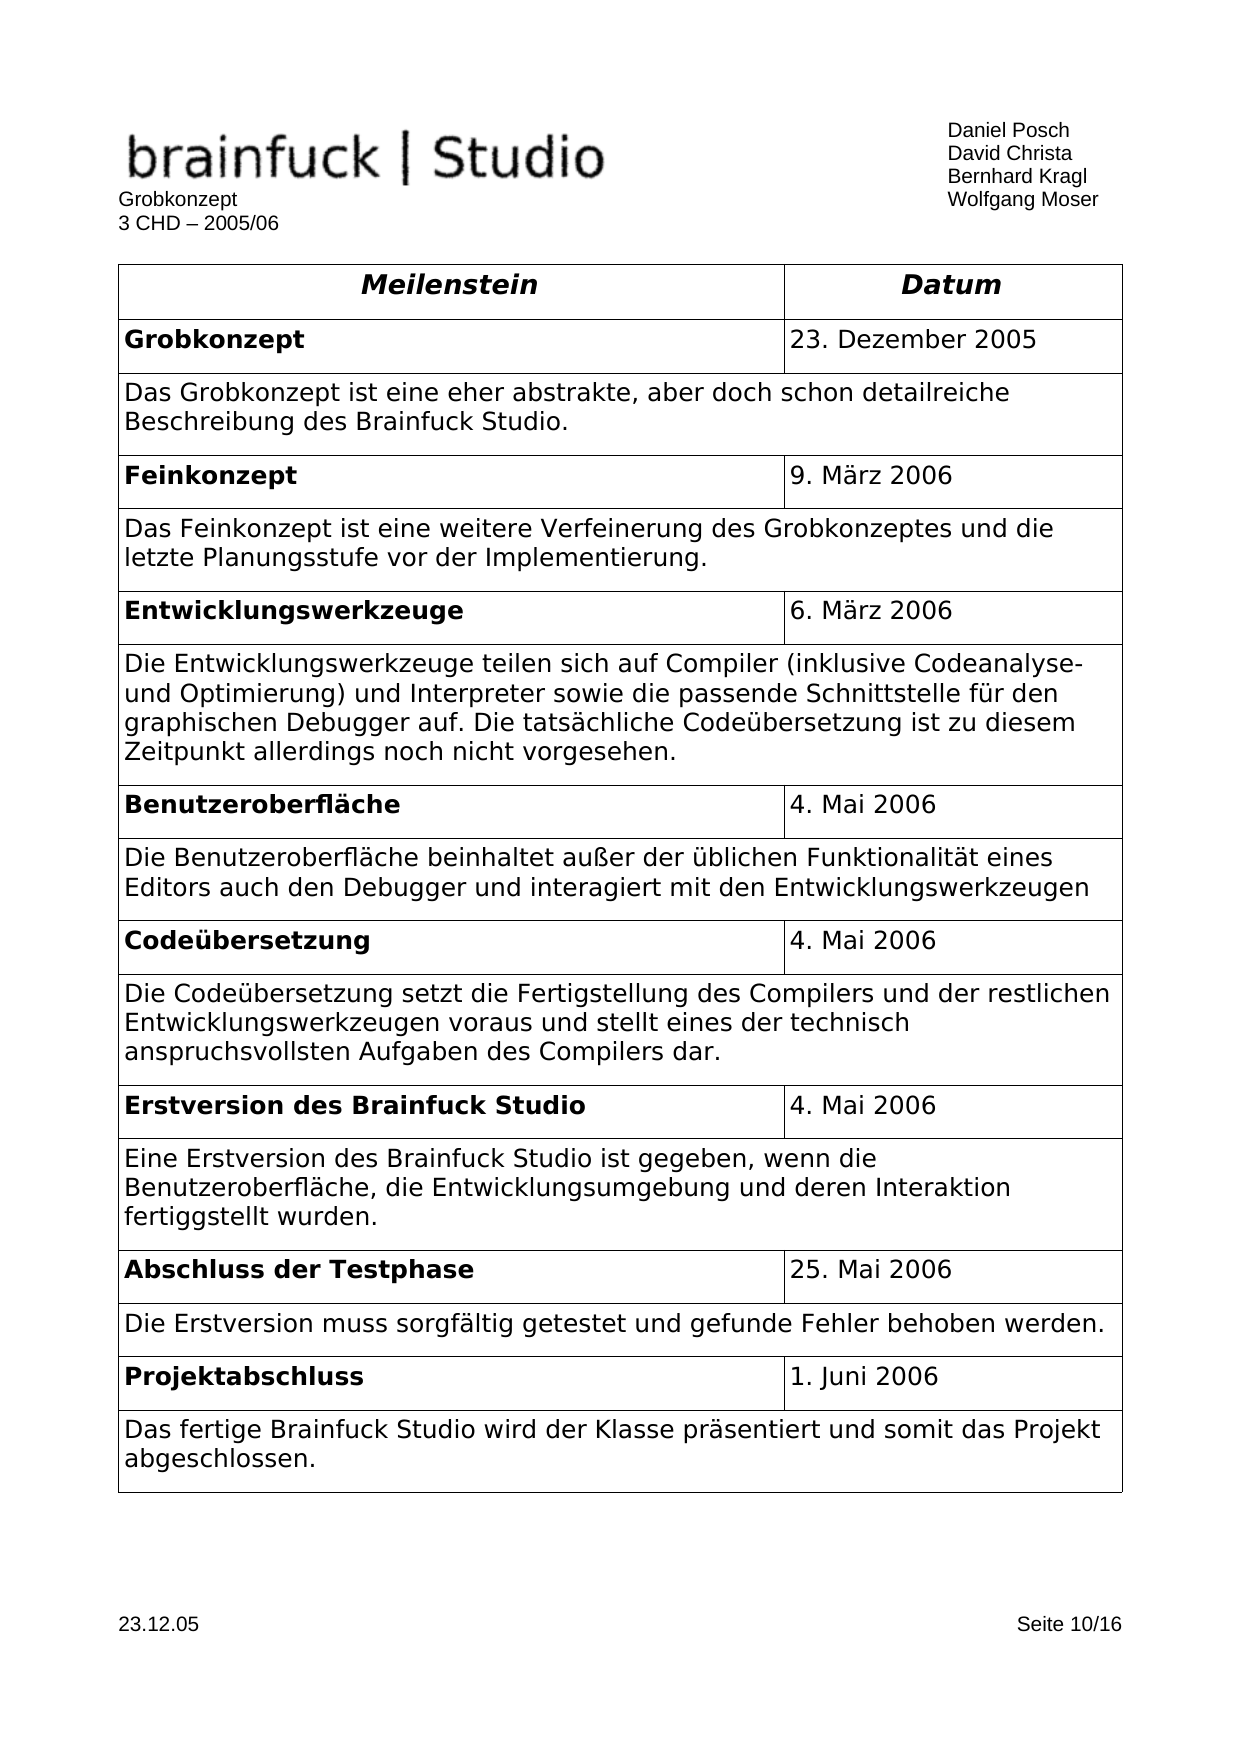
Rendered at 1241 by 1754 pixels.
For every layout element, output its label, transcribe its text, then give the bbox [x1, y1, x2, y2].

table_cell Erstversion des Brainfuck Studio [119, 1086, 784, 1138]
table_cell 4. Mai 2006 [785, 1086, 1122, 1138]
table_cell Die Entwicklungswerkzeuge teilen sich auf Compiler (inklusive Codeanalyse- und Optimierung) und Interpreter sowie die passende Schnittstelle für den graphischen Debugger auf. Die tatsächliche Codeübersetzung ist zu diesem Zeitpunkt allerdings noch nicht vorgesehen. [119, 645, 1122, 784]
table_cell Feinkonzept [119, 456, 784, 508]
table_cell 23. Dezember 2005 [785, 320, 1122, 373]
table_cell Grobkonzept [119, 320, 784, 373]
table_cell Entwicklungswerkzeuge [119, 592, 784, 644]
table_cell Projektabschluss [119, 1357, 784, 1409]
table_header Meilenstein [119, 265, 784, 319]
table_cell 25. Mai 2006 [785, 1251, 1122, 1303]
table_cell Die Benutzeroberfläche beinhaltet außer der üblichen Funktionalität eines Editors auch den Debugger und interagiert mit den Entwicklungswerkzeugen [119, 839, 1122, 920]
table_cell Die Codeübersetzung setzt die Fertigstellung des Compilers und der restlichen Entwicklungswerkzeugen voraus und stellt eines der technisch anspruchsvollsten Aufgaben des Compilers dar. [119, 975, 1122, 1085]
table_cell Die Erstversion muss sorgfältig getestet und gefunde Fehler behoben werden. [119, 1304, 1122, 1356]
table_cell Codeübersetzung [119, 921, 784, 973]
table_cell Benutzeroberfläche [119, 786, 784, 838]
table_cell 4. Mai 2006 [785, 921, 1122, 973]
table_cell 9. März 2006 [785, 456, 1122, 508]
picture [118, 118, 609, 187]
table_cell 4. Mai 2006 [785, 786, 1122, 838]
table_cell Das fertige Brainfuck Studio wird der Klasse präsentiert und somit das Projekt abgeschlossen. [119, 1411, 1122, 1492]
table_cell Das Feinkonzept ist eine weitere Verfeinerung des Grobkonzeptes und die letzte Planungsstufe vor der Implementierung. [119, 509, 1122, 591]
table_cell 1. Juni 2006 [785, 1357, 1122, 1409]
table_cell Das Grobkonzept ist eine eher abstrakte, aber doch schon detailreiche Beschreibung des Brainfuck Studio. [119, 374, 1122, 455]
table_header Datum [785, 265, 1122, 319]
table_cell Abschluss der Testphase [119, 1251, 784, 1303]
table_cell 6. März 2006 [785, 592, 1122, 644]
table_cell Eine Erstversion des Brainfuck Studio ist gegeben, wenn die Benutzeroberfläche, die Entwicklungsumgebung und deren Interaktion fertiggstellt wurden. [119, 1139, 1122, 1250]
